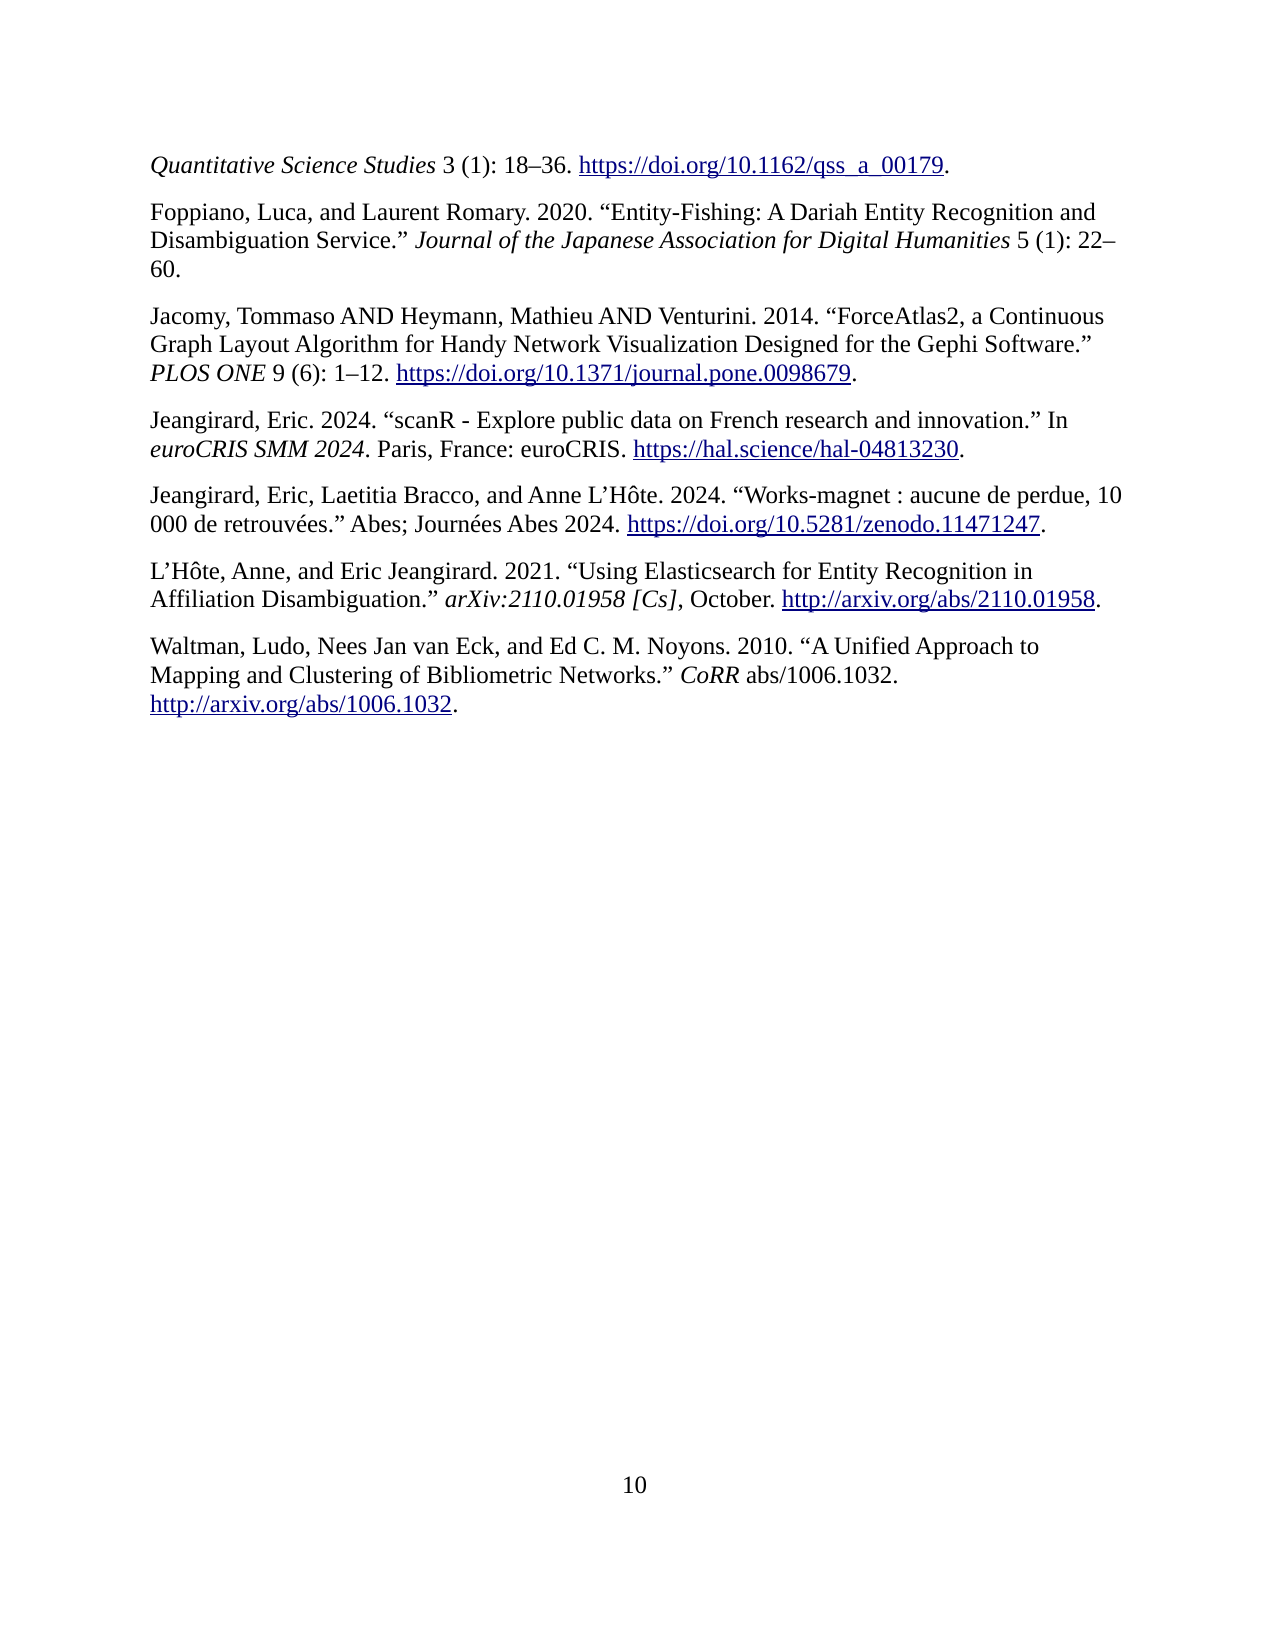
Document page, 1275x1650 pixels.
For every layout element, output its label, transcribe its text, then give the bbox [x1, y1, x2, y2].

text Quantitative Science Studies 3 (1): 18–36. https://doi.org/10.1162/qss_a_00179. [150, 150, 1125, 179]
text Waltman, Ludo, Nees Jan van Eck, and Ed C. M. Noyons. 2010. “A Unified Approach to Mapping and Clustering of Bibliometric Networks.” CoRR abs/1006.1032. http://arxiv.org/abs/1006.1032. [150, 631, 1125, 717]
text Jeangirard, Eric, Laetitia Bracco, and Anne L’Hôte. 2024. “Works-magnet : aucune de perdue, 10 000 de retrouvées.” Abes; Journées Abes 2024. https://doi.org/10.5281/zenodo.11471247. [150, 480, 1125, 538]
text L’Hôte, Anne, and Eric Jeangirard. 2021. “Using Elasticsearch for Entity Recognition in Affiliation Disambiguation.” arXiv:2110.01958 [Cs], October. http://arxiv.org/abs/2110.01958. [150, 556, 1125, 613]
text Foppiano, Luca, and Laurent Romary. 2020. “Entity-Fishing: A Dariah Entity Recognition and Disambiguation Service.” Journal of the Japanese Association for Digital Humanities 5 (1): 22–60. [150, 197, 1125, 283]
text Jeangirard, Eric. 2024. “scanR - Explore public data on French research and innovation.” In euroCRIS SMM 2024. Paris, France: euroCRIS. https://hal.science/hal-04813230. [150, 405, 1125, 462]
text Jacomy, Tommaso AND Heymann, Mathieu AND Venturini. 2014. “ForceAtlas2, a Continuous Graph Layout Algorithm for Handy Network Visualization Designed for the Gephi Software.” PLOS ONE 9 (6): 1–12. https://doi.org/10.1371/journal.pone.0098679. [150, 301, 1125, 387]
